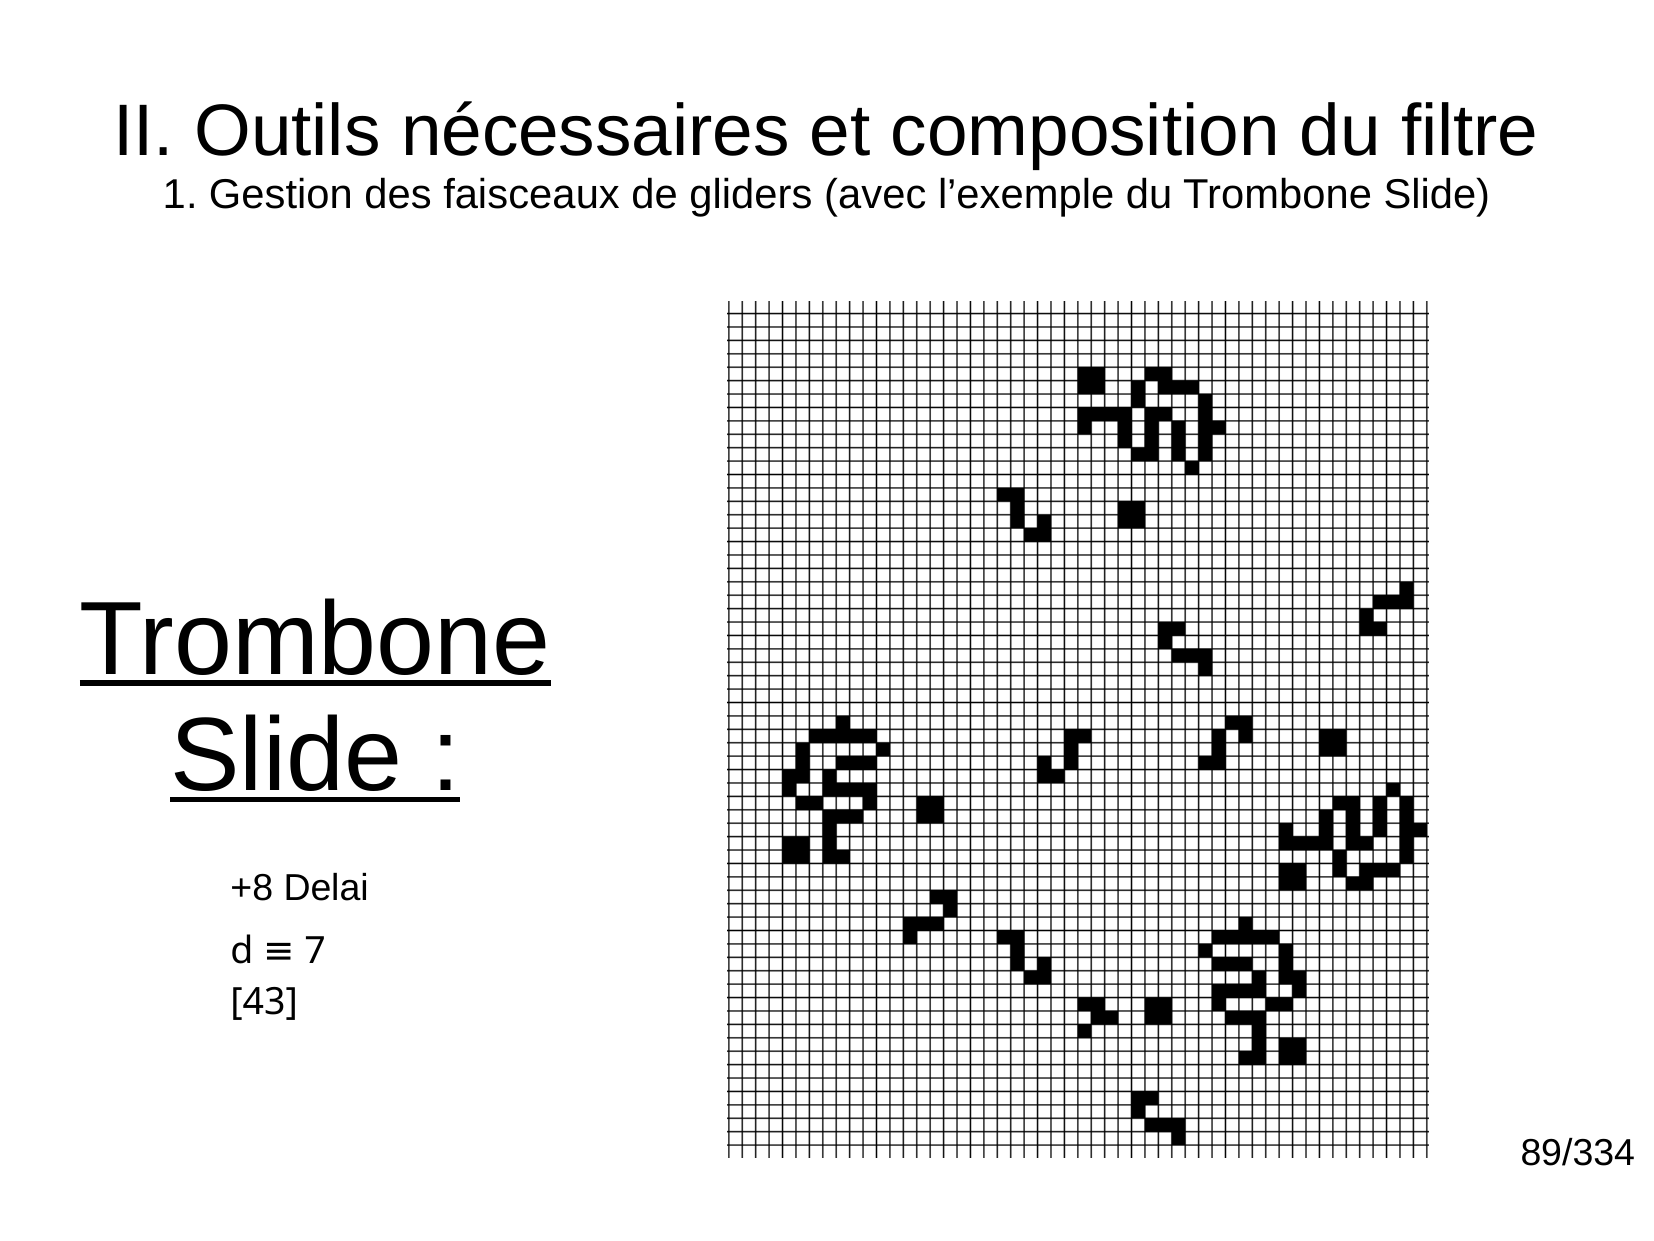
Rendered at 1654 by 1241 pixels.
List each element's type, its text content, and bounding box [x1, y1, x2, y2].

text_box <number>/334 [1505, 1124, 1654, 1182]
picture [727, 301, 1429, 1158]
text_box d ≡ 7 [43] [215, 916, 393, 975]
text_box +8 Delai [215, 858, 384, 916]
title II. Outils nécessaires et composition du filtre 1. Gestion des faisceaux de gliders (avec l’exemple du Trombone Slide) [82, 49, 1571, 257]
text_box Trombone Slide : [65, 572, 566, 821]
